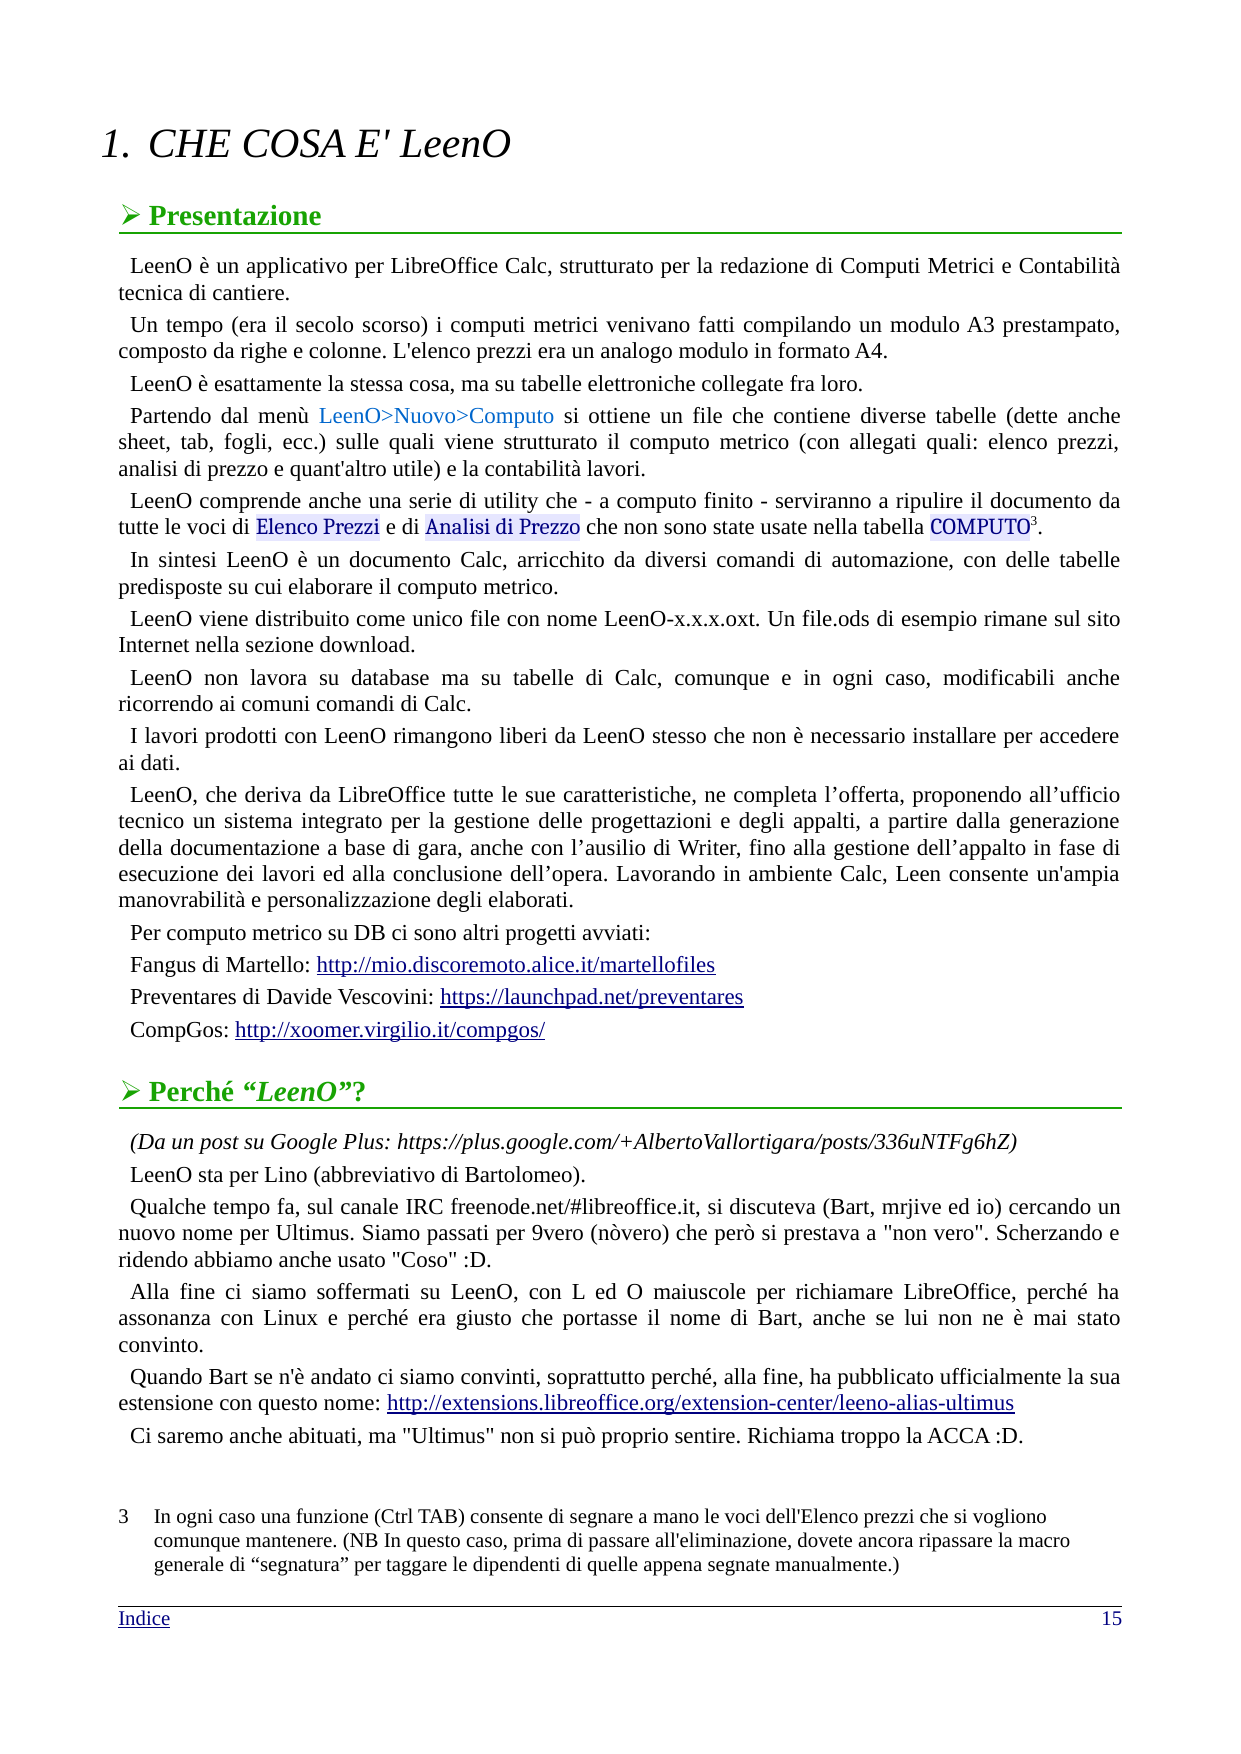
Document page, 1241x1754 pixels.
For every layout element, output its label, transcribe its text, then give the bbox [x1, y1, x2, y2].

subtitle Perché “LeenO”? [119, 1074, 1122, 1107]
text In sintesi LeenO è un documento Calc, arricchito da diversi comandi di automazione, con delle tabelle predisposte su cui elaborare il computo metrico. [118, 546, 1122, 599]
text Qualche tempo fa, sul canale IRC freenode.net/#libreoffice.it, si discuteva (Bart, mrjive ed io) cercando un nuovo nome per Ultimus. Siamo passati per 9vero (nòvero) che però si prestava a "non vero". Scherzando e ridendo abbiamo anche usato "Coso" :D. [118, 1193, 1122, 1272]
text I lavori prodotti con LeenO rimangono liberi da LeenO stesso che non è necessario installare per accedere ai dati. [118, 722, 1122, 775]
text LeenO è esattamente la stessa cosa, ma su tabelle elettroniche collegate fra loro. [118, 370, 1122, 396]
text CompGos: http://xoomer.virgilio.it/compgos/ [118, 1016, 1122, 1042]
subtitle Presentazione [119, 198, 1122, 232]
text Quando Bart se n'è andato ci siamo convinti, soprattutto perché, alla fine, ha pubblicato ufficialmente la sua estensione con questo nome: http://extensions.libreoffice.org/extension-center/leeno-alias-ultimus [118, 1363, 1122, 1416]
text LeenO, che deriva da LibreOffice tutte le sue caratteristiche, ne completa l’offerta, proponendo all’ufficio tecnico un sistema integrato per la gestione delle progettazioni e degli appalti, a partire dalla generazione della documentazione a base di gara, anche con l’ausilio di Writer, fino alla gestione dell’appalto in fase di esecuzione dei lavori ed alla conclusione dell’opera. Lavorando in ambiente Calc, Leen consente un'ampia manovrabilità e personalizzazione degli elaborati. [118, 781, 1122, 913]
text LeenO viene distribuito come unico file con nome LeenO-x.x.x.oxt. Un file.ods di esempio rimane sul sito Internet nella sezione download. [118, 605, 1122, 658]
text LeenO non lavora su database ma su tabelle di Calc, comunque e in ogni caso, modificabili anche ricorrendo ai comuni comandi di Calc. [118, 664, 1122, 716]
text Per computo metrico su DB ci sono altri progetti avviati: [118, 919, 1122, 945]
text LeenO è un applicativo per LibreOffice Calc, strutturato per la redazione di Computi Metrici e Contabilità tecnica di cantiere. [118, 252, 1122, 305]
text Un tempo (era il secolo scorso) i computi metrici venivano fatti compilando un modulo A3 prestampato, composto da righe e colonne. L'elenco prezzi era un analogo modulo in formato A4. [118, 311, 1122, 364]
subtitle CHE COSA E' LeenO [100, 118, 1122, 166]
text Ci saremo anche abituati, ma "Ultimus" non si può proprio sentire. Richiama troppo la ACCA :D. [118, 1422, 1122, 1448]
text Preventares di Davide Vescovini: https://launchpad.net/preventares [118, 983, 1122, 1010]
text LeenO comprende anche una serie di utility che - a computo finito - serviranno a ripulire il documento da tutte le voci di Elenco Prezzi e di Analisi di Prezzo che non sono state usate nella tabella COMPUTO. [118, 487, 1122, 541]
text (Da un post su Google Plus: https://plus.google.com/+AlbertoVallortigara/posts/336uNTFg6hZ) [118, 1128, 1122, 1155]
text In ogni caso una funzione (Ctrl TAB) consente di segnare a mano le voci dell'Elenco prezzi che si vogliono comunque mantenere. (NB In questo caso, prima di passare all'eliminazione, dovete ancora ripassare la macro generale di “segnatura” per taggare le dipendenti di quelle appena segnate manualmente.) [118, 1504, 1122, 1576]
text Partendo dal menù LeenO>Nuovo>Computo si ottiene un file che contiene diverse tabelle (dette anche sheet, tab, fogli, ecc.) sulle quali viene strutturato il computo metrico (con allegati quali: elenco prezzi, analisi di prezzo e quant'altro utile) e la contabilità lavori. [118, 402, 1122, 481]
text Fangus di Martello: http://mio.discoremoto.alice.it/martellofiles [118, 951, 1122, 977]
text LeenO sta per Lino (abbreviativo di Bartolomeo). [118, 1161, 1122, 1187]
text Alla fine ci siamo soffermati su LeenO, con L ed O maiuscole per richiamare LibreOffice, perché ha assonanza con Linux e perché era giusto che portasse il nome di Bart, anche se lui non ne è mai stato convinto. [118, 1278, 1122, 1357]
